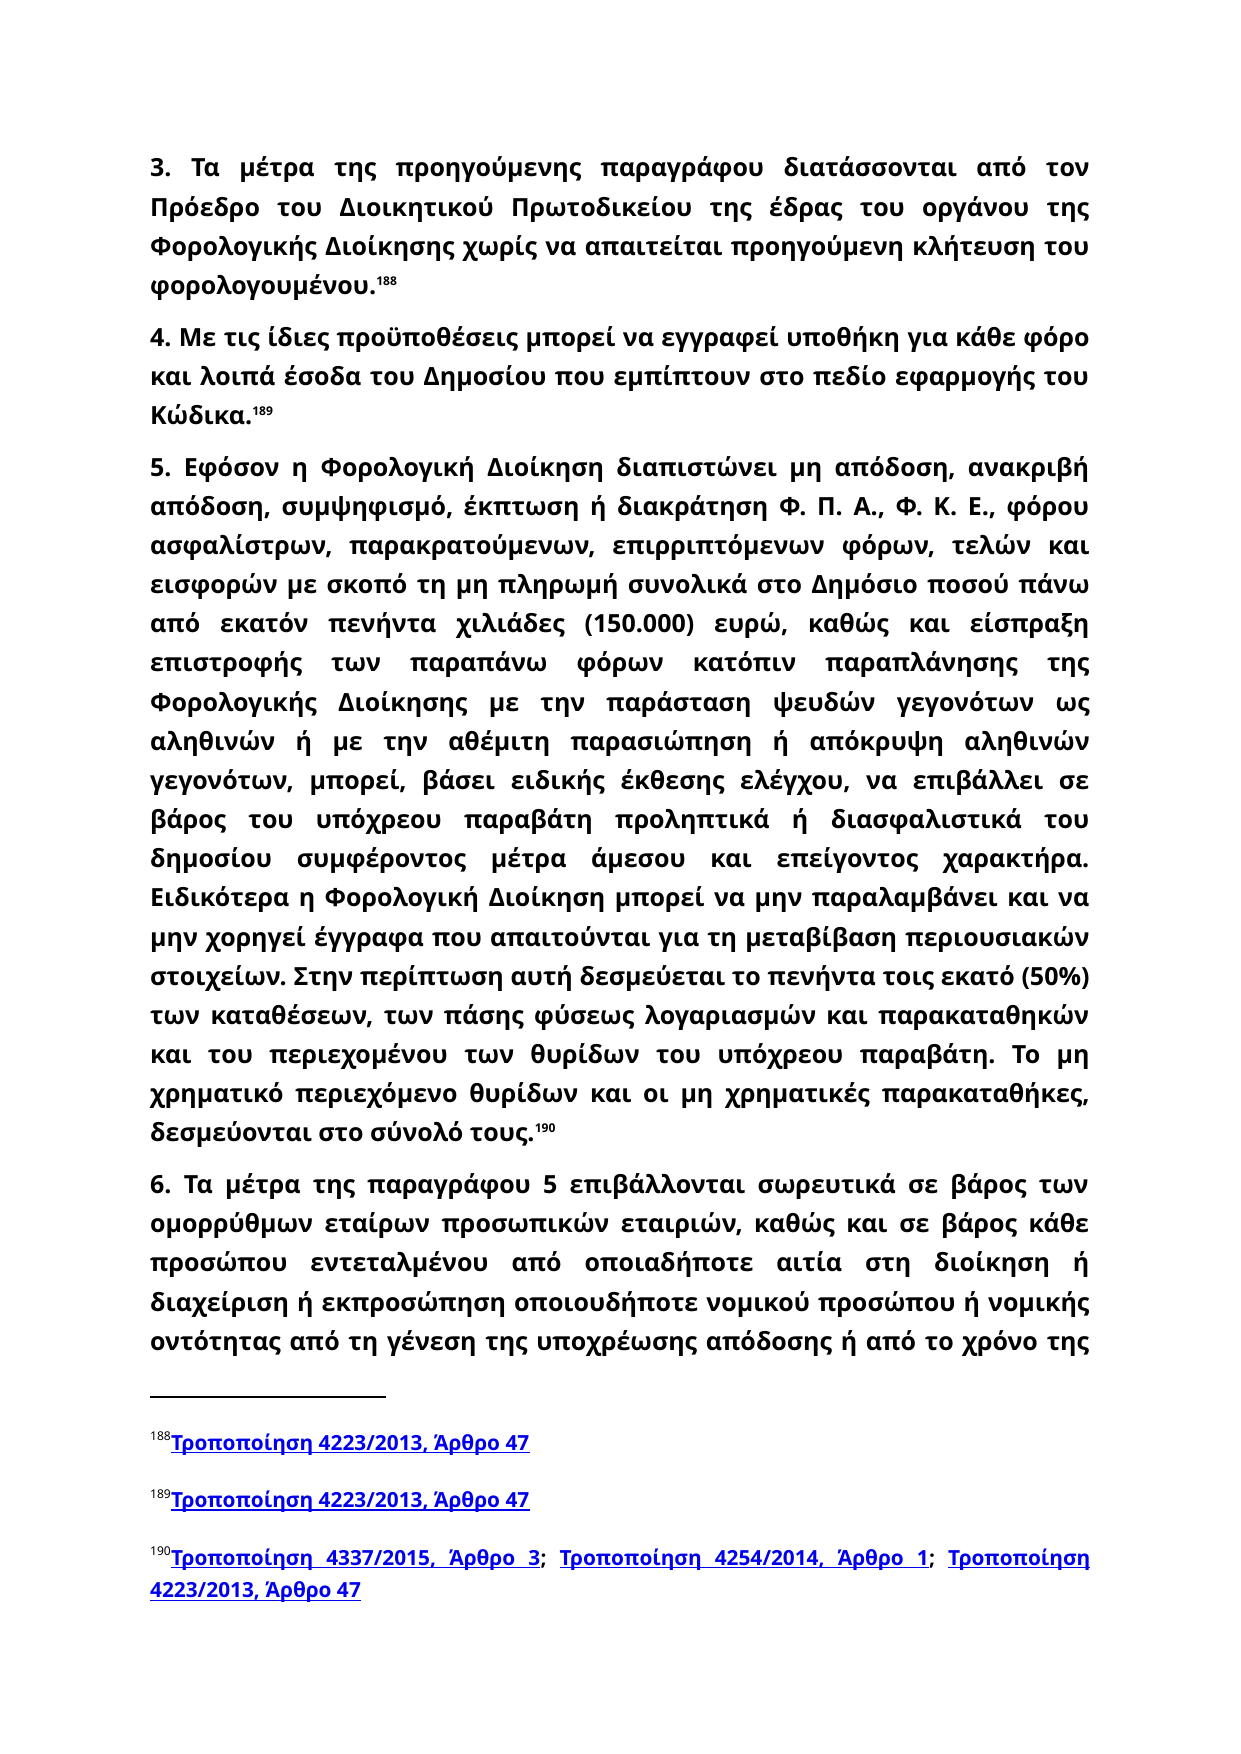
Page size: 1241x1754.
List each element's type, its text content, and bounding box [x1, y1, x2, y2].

text Τροποποίηση 4337/2015, Άρθρο 3; Τροποποίηση 4254/2014, Άρθρο 1; Τροποποίηση 4223/2013, Άρθρο 47 [150, 1543, 1090, 1604]
text Τροποποίηση 4223/2013, Άρθρο 47 [150, 1428, 1090, 1456]
text 5. Εφόσον η Φορολογική Διοίκηση διαπιστώνει μη απόδοση, ανακριβή απόδοση, συμψηφισμό, έκπτωση ή διακράτηση Φ. Π. Α., Φ. Κ. Ε., φόρου ασφαλίστρων, παρακρατούμενων, επιρριπτόμενων φόρων, τελών και εισφορών με σκοπό τη μη πληρωμή συνολικά στο Δημόσιο ποσού πάνω από εκατόν πενήντα χιλιάδες (150.000) ευρώ, καθώς και είσπραξη επιστροφής των παραπάνω φόρων κατόπιν παραπλάνησης της Φορολογικής Διοίκησης με την παράσταση ψευδών γεγονότων ως αληθινών ή με την αθέμιτη παρασιώπηση ή απόκρυψη αληθινών γεγονότων, μπορεί, βάσει ειδικής έκθεσης ελέγχου, να επιβάλλει σε βάρος του υπόχρεου παραβάτη προληπτικά ή διασφαλιστικά του δημοσίου συμφέροντος μέτρα άμεσου και επείγοντος χαρακτήρα. Ειδικότερα η Φορολογική Διοίκηση μπορεί να μην παραλαμβάνει και να μην χορηγεί έγγραφα που απαιτούνται για τη μεταβίβαση περιουσιακών στοιχείων. Στην περίπτωση αυτή δεσμεύεται το πενήντα τοις εκατό (50%) των καταθέσεων, των πάσης φύσεως λογαριασμών και παρακαταθηκών και του περιεχομένου των θυρίδων του υπόχρεου παραβάτη. Το μη χρηματικό περιεχόμενο θυρίδων και οι μη χρηματικές παρακαταθήκες, δεσμεύονται στο σύνολό τους. [150, 449, 1090, 1149]
text 4. Με τις ίδιες προϋποθέσεις μπορεί να εγγραφεί υποθήκη για κάθε φόρο και λοιπά έσοδα του Δημοσίου που εμπίπτουν στο πεδίο εφαρμογής του Κώδικα. [150, 319, 1090, 432]
text 3. Τα μέτρα της προηγούμενης παραγράφου διατάσσονται από τον Πρόεδρο του Διοικητικού Πρωτοδικείου της έδρας του οργάνου της Φορολογικής Διοίκησης χωρίς να απαιτείται προηγούμενη κλήτευση του φορολογουμένου. [150, 150, 1090, 302]
text 6. Τα μέτρα της παραγράφου 5 επιβάλλονται σωρευτικά σε βάρος των ομορρύθμων εταίρων προσωπικών εταιριών, καθώς και σε βάρος κάθε προσώπου εντεταλμένου από οποιαδήποτε αιτία στη διοίκηση ή διαχείριση ή εκπροσώπηση οποιουδήποτε νομικού προσώπου ή νομικής οντότητας από τη γένεση της υποχρέωσης απόδοσης ή από το χρόνο της [150, 1167, 1090, 1357]
text Τροποποίηση 4223/2013, Άρθρο 47 [150, 1485, 1090, 1514]
